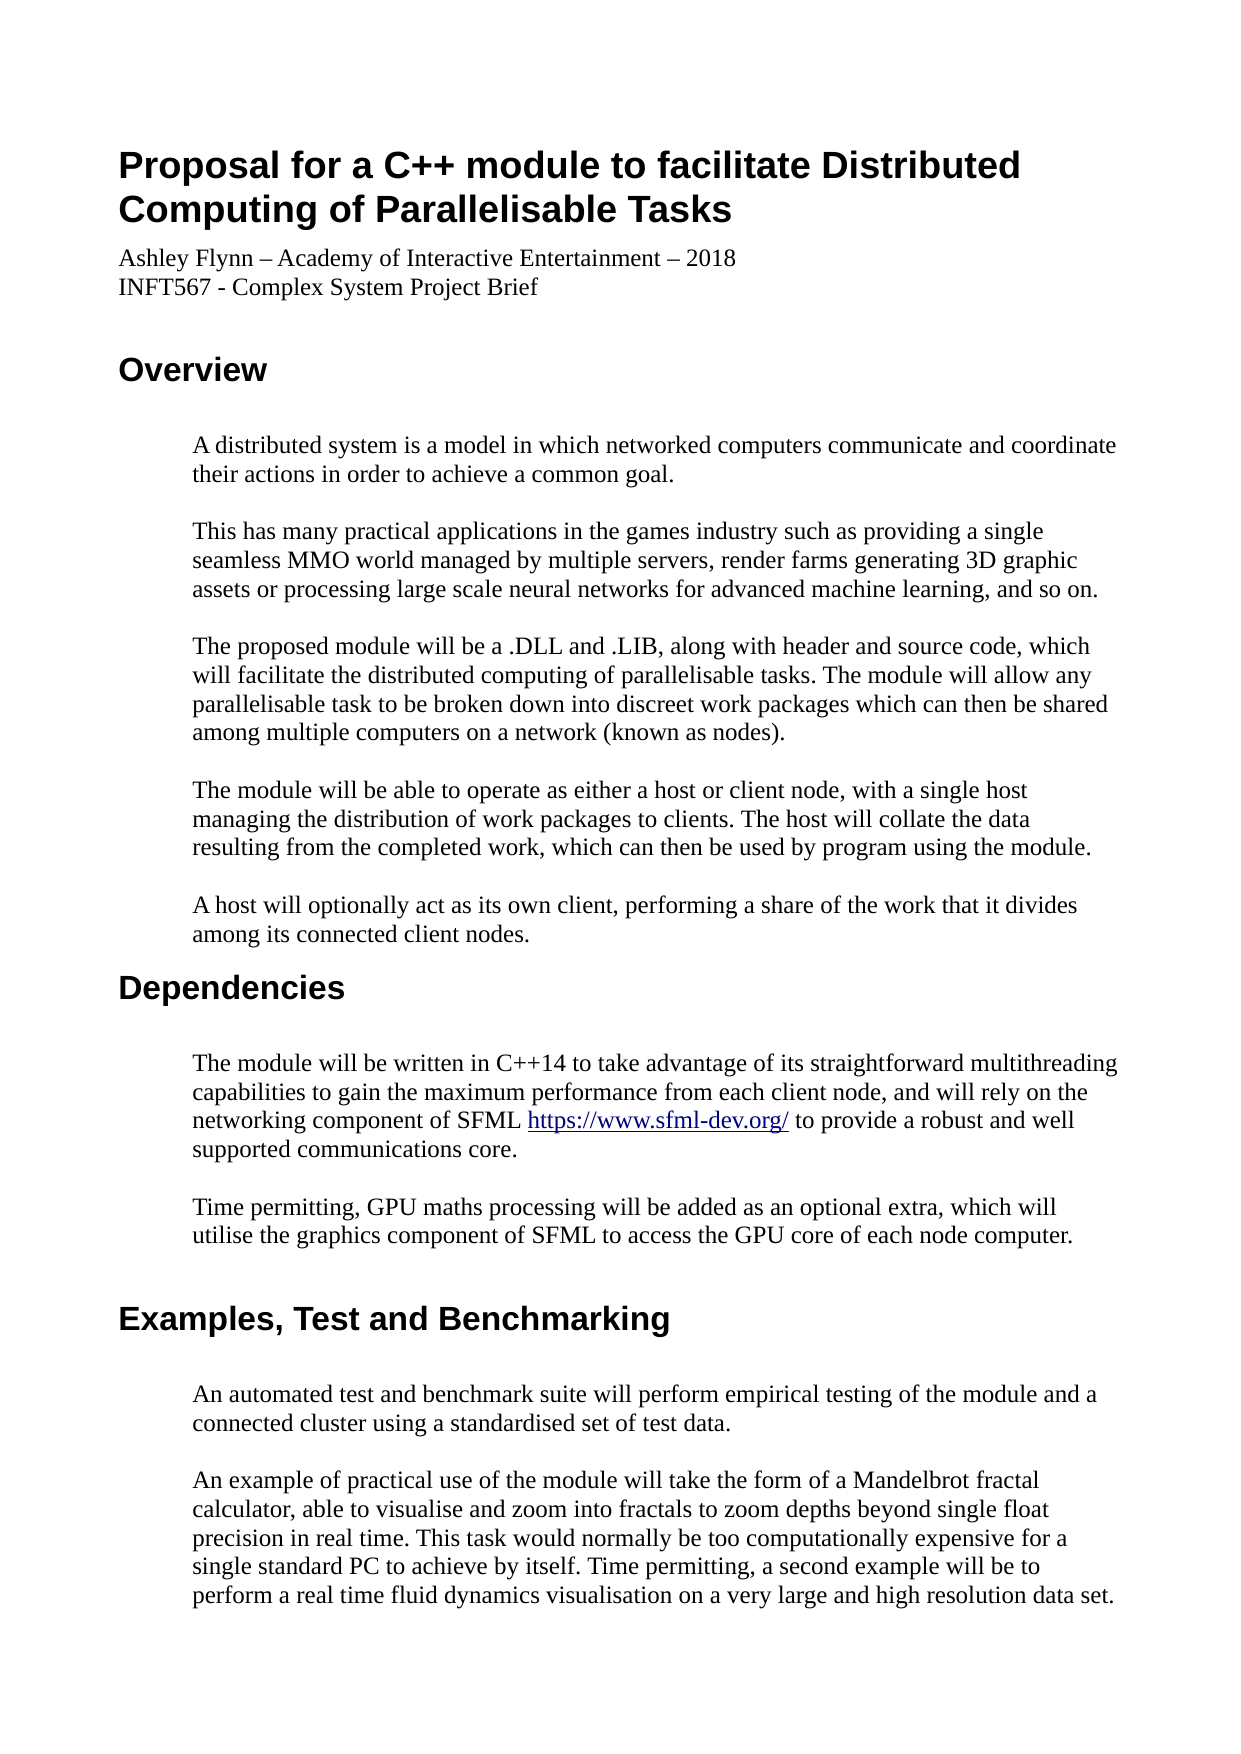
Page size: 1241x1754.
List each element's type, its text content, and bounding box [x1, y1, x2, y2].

text INFT567 - Complex System Project Brief [118, 272, 1122, 329]
subtitle Dependencies [118, 968, 1122, 1007]
text The module will be written in C++14 to take advantage of its straightforward multithreading capabilities to gain the maximum performance from each client node, and will rely on the networking component of SFML https://www.sfml-dev.org/ to provide a robust and well supported communications core. Time permitting, GPU maths processing will be added as an optional extra, which will utilise the graphics component of SFML to access the GPU core of each node computer. [192, 1019, 1122, 1249]
text Ashley Flynn – Academy of Interactive Entertainment – 2018 [118, 243, 1122, 272]
text This has many practical applications in the games industry such as providing a single seamless MMO world managed by multiple servers, render farms generating 3D graphic assets or processing large scale neural networks for advanced machine learning, and so on. [192, 516, 1122, 602]
subtitle Proposal for a C++ module to facilitate Distributed Computing of Parallelisable Tasks [118, 143, 1122, 230]
text A distributed system is a model in which networked computers communicate and coordinate their actions in order to achieve a common goal. [192, 401, 1122, 516]
text The proposed module will be a .DLL and .LIB, along with header and source code, which will facilitate the distributed computing of parallelisable tasks. The module will allow any parallelisable task to be broken down into discreet work packages which can then be shared among multiple computers on a network (known as nodes). [192, 602, 1122, 775]
text An example of practical use of the module will take the form of a Mandelbrot fractal calculator, able to visualise and zoom into fractals to zoom depths beyond single float precision in real time. This task would normally be too computationally expensive for a single standard PC to achieve by itself. Time permitting, a second example will be to perform a real time fluid dynamics visualisation on a very large and high resolution data set. [192, 1465, 1122, 1609]
subtitle Examples, Test and Benchmarking [118, 1299, 1122, 1338]
text The module will be able to operate as either a host or client node, with a single host managing the distribution of work packages to clients. The host will collate the data resulting from the completed work, which can then be used by program using the module. [192, 775, 1122, 861]
subtitle Overview [118, 350, 1122, 389]
text A host will optionally act as its own client, performing a share of the work that it divides among its connected client nodes. [192, 861, 1122, 947]
text An automated test and benchmark suite will perform empirical testing of the module and a connected cluster using a standardised set of test data. [192, 1350, 1122, 1436]
